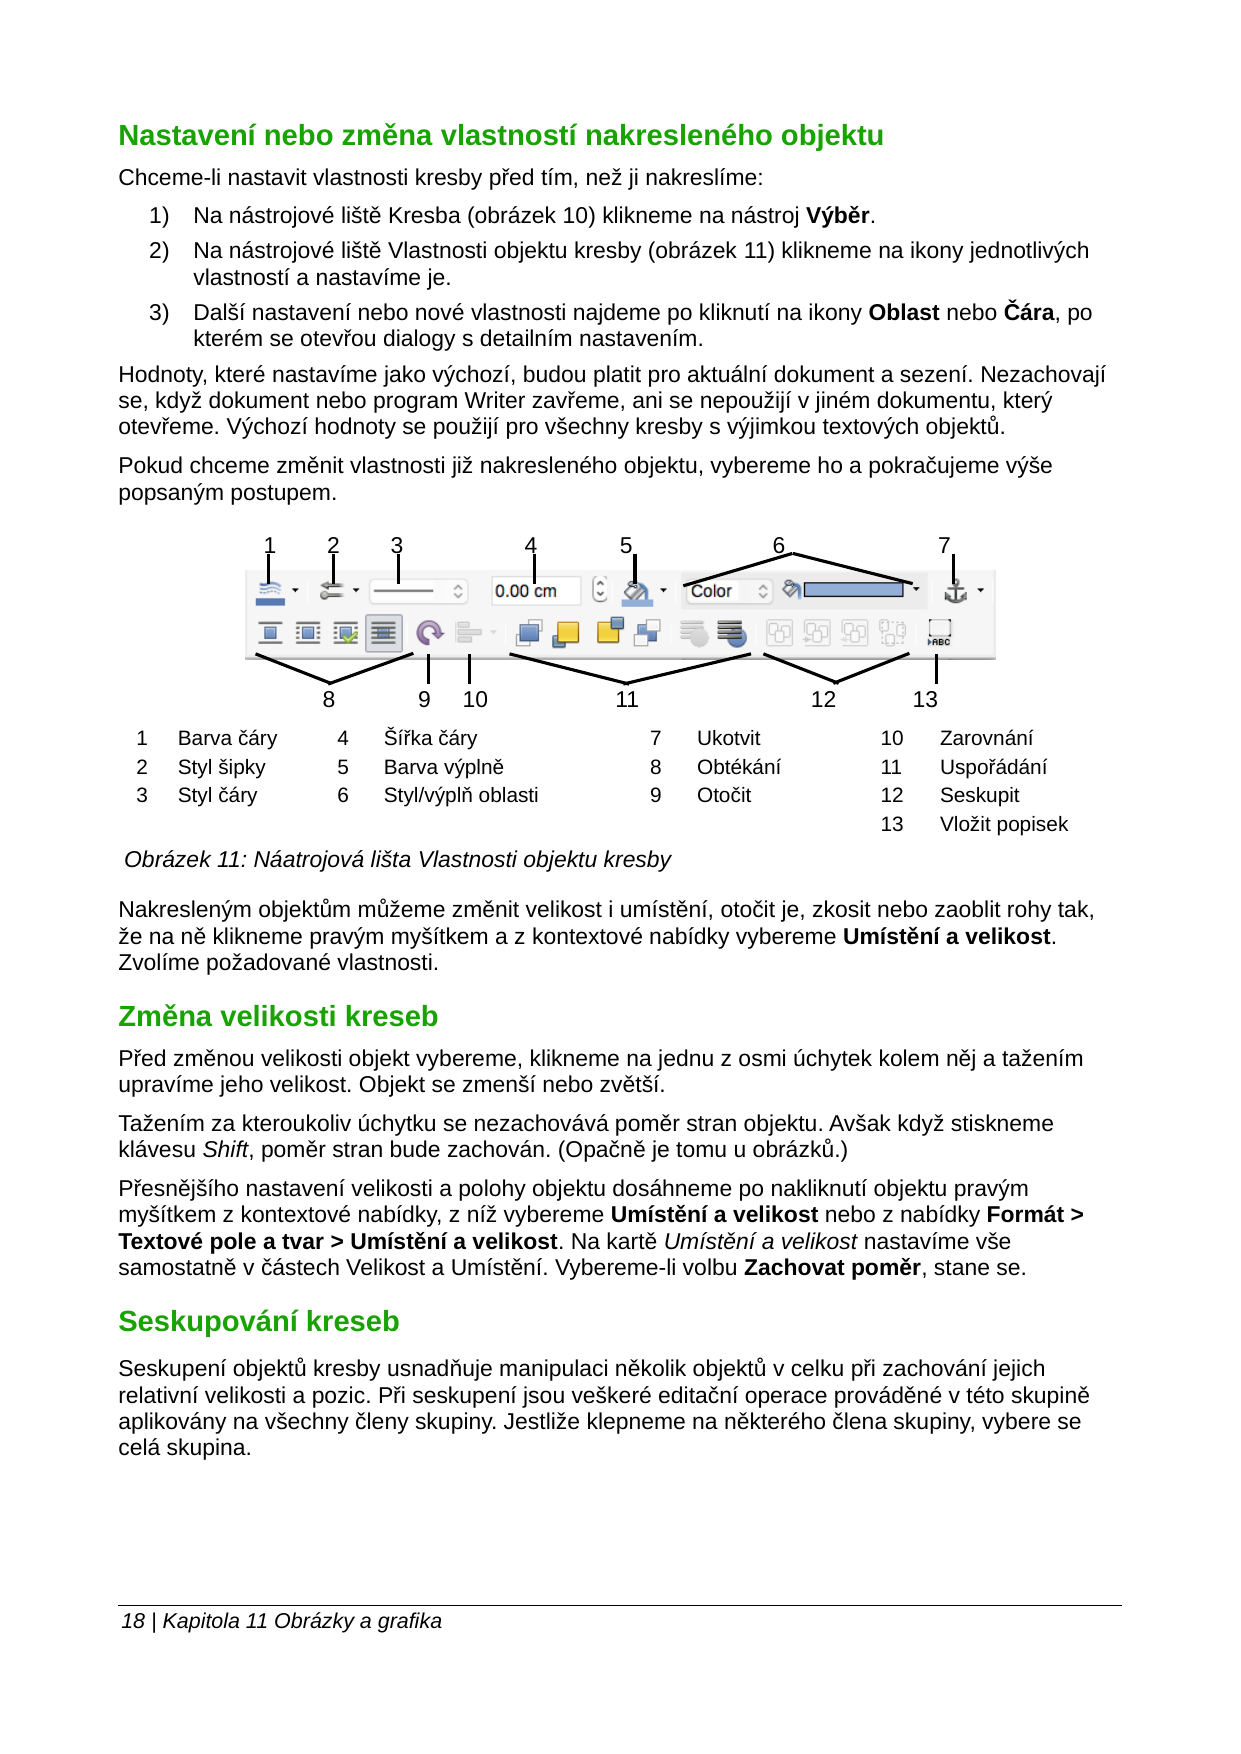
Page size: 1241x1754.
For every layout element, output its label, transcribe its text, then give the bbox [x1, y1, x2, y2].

table_cell [366, 811, 632, 840]
table_cell Barva výplně [366, 755, 632, 783]
table_cell [632, 811, 679, 840]
table_cell 9 [632, 783, 679, 811]
text Před změnou velikosti objekt vybereme, klikneme na jednu z osmi úchytek kolem něj a tažením upravíme jeho velikost. Objekt se zmenší nebo zvětší. [118, 1044, 1122, 1097]
table_cell 10 [863, 726, 922, 754]
table_cell [319, 811, 366, 840]
text Přesnějšího nastavení velikosti a polohy objektu dosáhneme po nakliknutí objektu pravým myšítkem z kontextové nabídky, z níž vybereme Umístění a velikost nebo z nabídky Formát > Textové pole a tvar > Umístění a velikost. Na kartě Umístění a velikost nastavíme vše samostatně v částech Velikost a Umístění. Vybereme-li volbu Zachovat poměr, stane se. [118, 1175, 1122, 1280]
table_cell Seskupit [922, 783, 1123, 811]
table_cell 2 [118, 755, 160, 783]
text Seskupení objektů kresby usnadňuje manipulaci několik objektů v celku při zachování jejich relativní velikosti a pozic. Při seskupení jsou veškeré editační operace prováděné v této skupině aplikovány na všechny členy skupiny. Jestliže klepneme na některého člena skupiny, vybere se celá skupina. [118, 1355, 1122, 1461]
table_cell [160, 811, 319, 840]
list Na nástrojové liště Vlastnosti objektu kresby (obrázek 11) klikneme na ikony jednotlivých vlastností a nastavíme je. [169, 237, 1122, 290]
table_cell 11 [863, 755, 922, 783]
list Na nástrojové liště Kresba (obrázek 10) klikneme na nástroj Výběr. [169, 202, 1122, 229]
table_header [118, 518, 1123, 726]
subtitle Seskupování kreseb [118, 1304, 1122, 1337]
text Tažením za kteroukoliv úchytku se nezachovává poměr stran objektu. Avšak když stiskneme klávesu Shift, poměr stran bude zachován. (Opačně je tomu u obrázků.) [118, 1110, 1122, 1162]
subtitle Změna velikosti kreseb [118, 999, 1122, 1033]
table_cell Ukotvit [679, 726, 862, 754]
text Pokud chceme změnit vlastnosti již nakresleného objektu, vybereme ho a pokračujeme výše popsaným postupem. [118, 452, 1122, 505]
picture [245, 570, 996, 660]
table_cell Barva čáry [160, 726, 319, 754]
list Další nastavení nebo nové vlastnosti najdeme po kliknutí na ikony Oblast nebo Čára, po kterém se otevřou dialogy s detailním nastavením. [169, 299, 1122, 352]
table_cell Styl/výplň oblasti [366, 783, 632, 811]
table_cell Styl šipky [160, 755, 319, 783]
table_cell Obtékání [679, 755, 862, 783]
table_cell [118, 811, 160, 840]
table_cell 5 [319, 755, 366, 783]
table_cell Styl čáry [160, 783, 319, 811]
table_cell Šířka čáry [366, 726, 632, 754]
table_cell 6 [319, 783, 366, 811]
table_cell 3 [118, 783, 160, 811]
subtitle Nastavení nebo změna vlastností nakresleného objektu [118, 118, 1122, 152]
table_cell Otočit [679, 783, 862, 811]
table_cell 12 [863, 783, 922, 811]
table_cell 13 [863, 811, 922, 840]
table_cell Vložit popisek [922, 811, 1123, 840]
list Nakresleným objektům můžeme změnit velikost i umístění, otočit je, zkosit nebo zaoblit rohy tak, že na ně klikneme pravým myšítkem a z kontextové nabídky vybereme Umístění a velikost. Zvolíme požadované vlastnosti. [118, 896, 1122, 976]
table_cell 7 [632, 726, 679, 754]
table_cell 4 [319, 726, 366, 754]
list Chceme-li nastavit vlastnosti kresby před tím, než ji nakreslíme: [118, 163, 1122, 190]
table_cell 8 [632, 755, 679, 783]
table_cell 1 [118, 726, 160, 754]
table_cell Obrázek 11: Náatrojová lišta Vlastnosti objektu kresby [118, 840, 1123, 878]
table_cell Uspořádání [922, 755, 1123, 783]
table_cell Zarovnání [922, 726, 1123, 754]
text Hodnoty, které nastavíme jako výchozí, budou platit pro aktuální dokument a sezení. Nezachovají se, když dokument nebo program Writer zavřeme, ani se nepoužijí v jiném dokumentu, který otevřeme. Výchozí hodnoty se použijí pro všechny kresby s výjimkou textových objektů. [118, 361, 1122, 440]
table_cell [679, 811, 862, 840]
